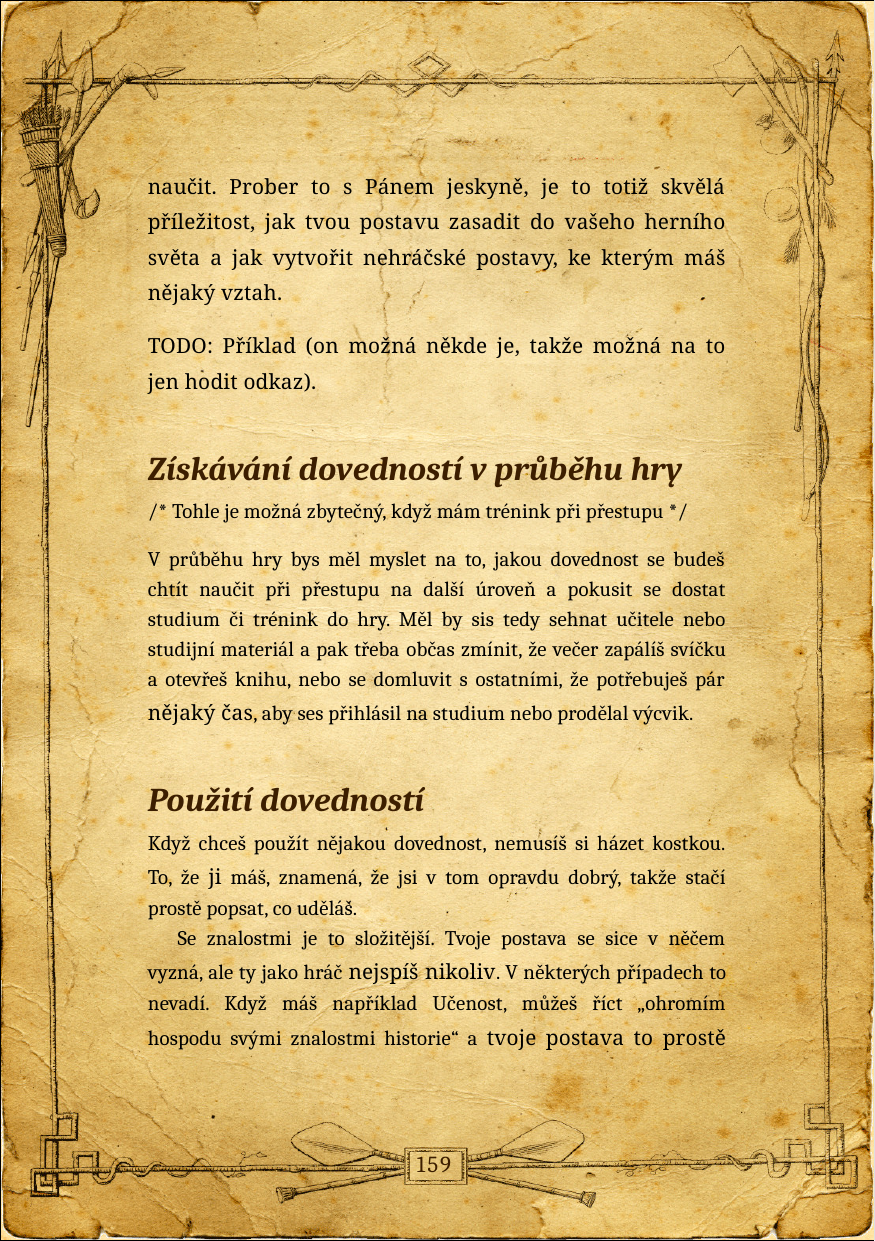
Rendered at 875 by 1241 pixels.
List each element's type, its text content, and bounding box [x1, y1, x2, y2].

text V průběhu hry bys měl myslet na to, jakou dovednost se budeš chtít naučit při přestupu na další úroveň a pokusit se dostat studium či trénink do hry. Měl by sis tedy sehnat učitele nebo studijní materiál a pak třeba občas zmínit, že večer zapálíš svíčku a otevřeš knihu, nebo se domluvit s ostatními, že potřebuješ pár nějaký čas, aby ses přihlásil na studium nebo prodělal výcvik. [148, 548, 726, 727]
text /* Tohle je možná zbytečný, když mám trénink při přestupu */ [148, 500, 726, 524]
text Když chceš použít nějakou dovednost, nemusíš si házet kostkou. To, že ji máš, znamená, že jsi v tom opravdu dobrý, takže stačí prostě popsat, co uděláš. Se znalostmi je to složitější. Tvoje postava se sice v něčem vyzná, ale ty jako hráč nejspíš nikoliv. V některých případech to nevadí. Když máš například Učenost, můžeš říct „ohromím hospodu svými znalostmi historie“ a tvoje postava to prostě [148, 831, 726, 1051]
picture [1, 1, 874, 1240]
subtitle Použití dovedností [148, 781, 726, 819]
text naučit. Prober to s Pánem jeskyně, je to totiž skvělá příležitost, jak tvou postavu zasadit do vašeho herního světa a jak vytvořit nehráčské postavy, ke kterým máš nějaký vztah. [148, 172, 726, 307]
subtitle Získávání dovedností v průběhu hry [148, 450, 726, 488]
text TODO: Příklad (on možná někde je, takže možná na to jen hodit odkaz). [148, 332, 726, 396]
